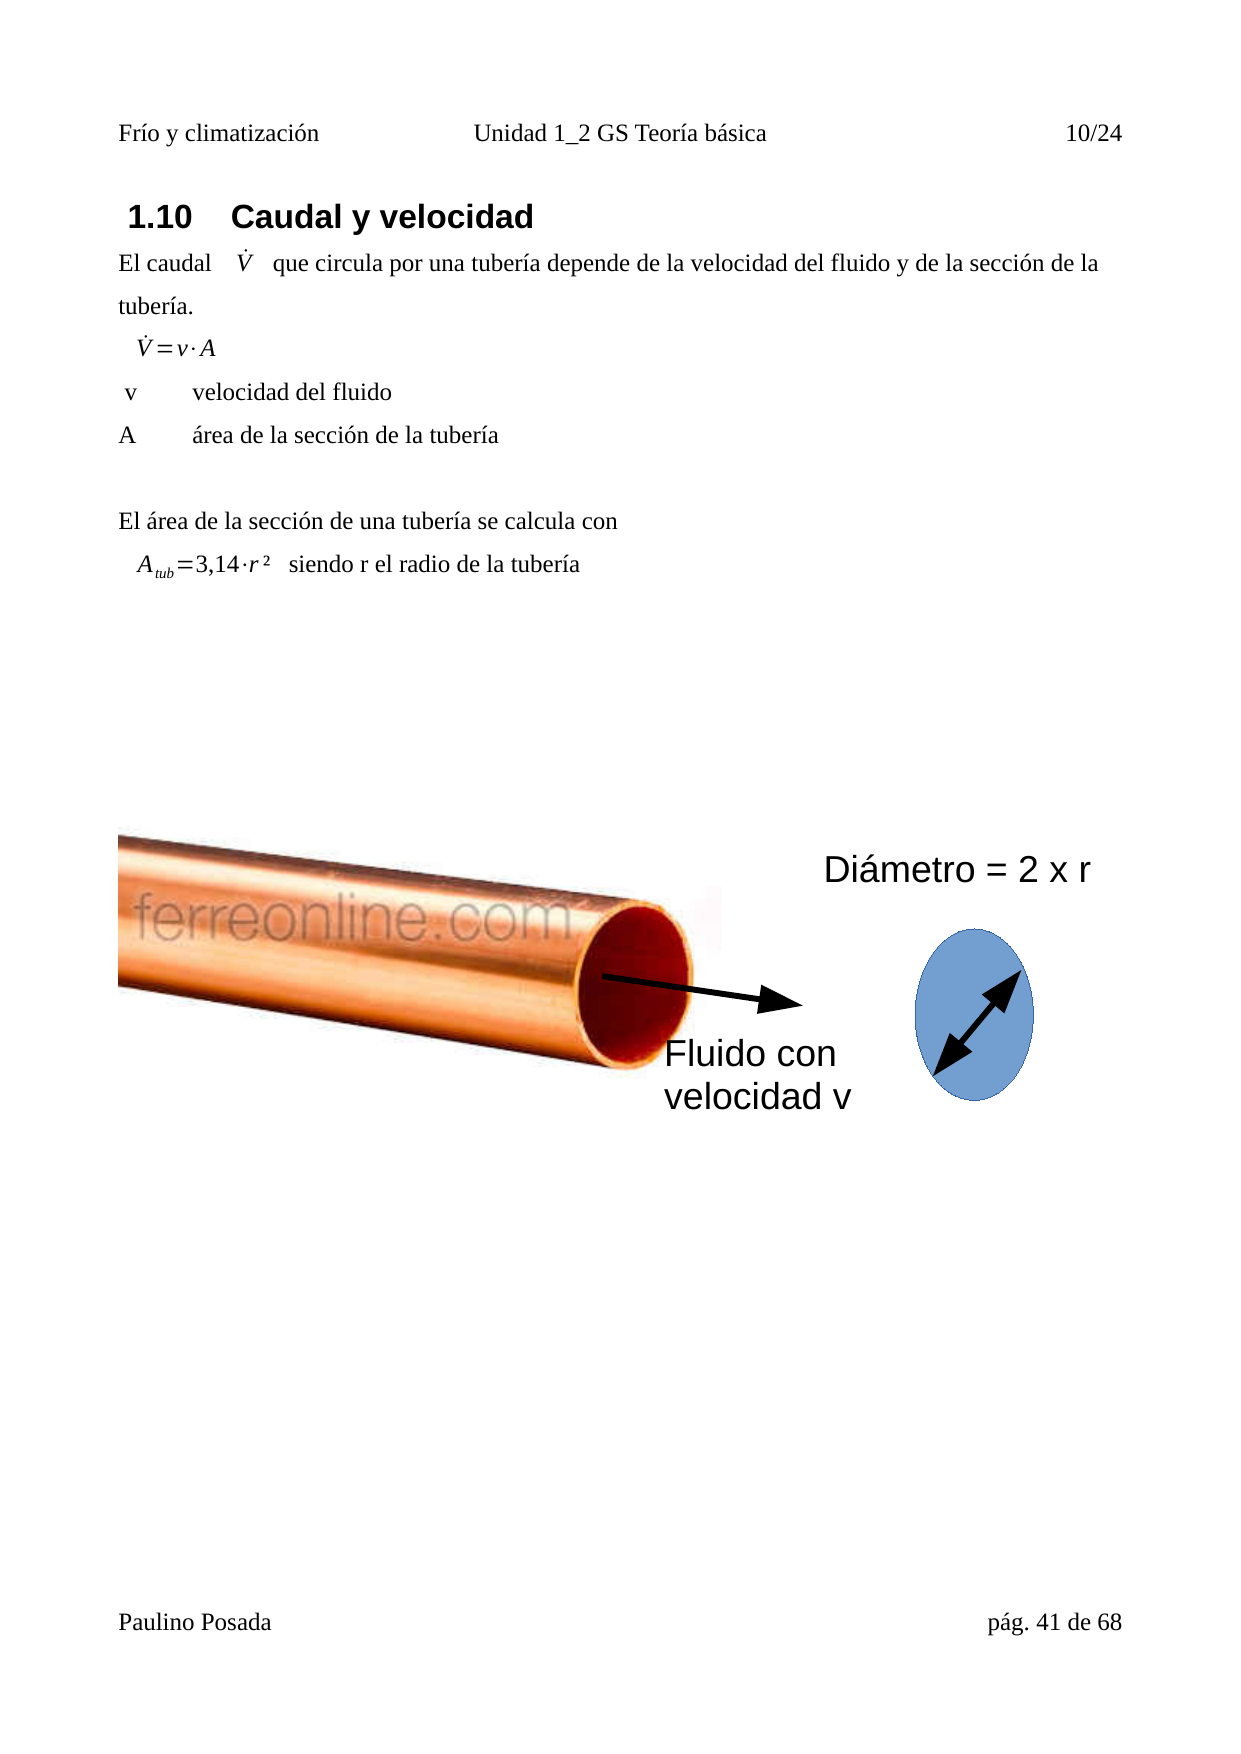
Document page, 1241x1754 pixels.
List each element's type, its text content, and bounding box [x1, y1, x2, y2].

text v velocidad del fluido [118, 377, 1122, 406]
text El área de la sección de una tubería se calcula con [118, 506, 1122, 535]
picture [118, 814, 722, 1096]
picture [687, 1091, 697, 1096]
text siendo r el radio de la tubería [118, 549, 1122, 582]
subtitle Caudal y velocidad [118, 197, 1122, 236]
text A área de la sección de la tubería [118, 420, 1122, 449]
text El caudal que circula por una tubería depende de la velocidad del fluido y de la sección de la tubería. [118, 248, 1122, 320]
